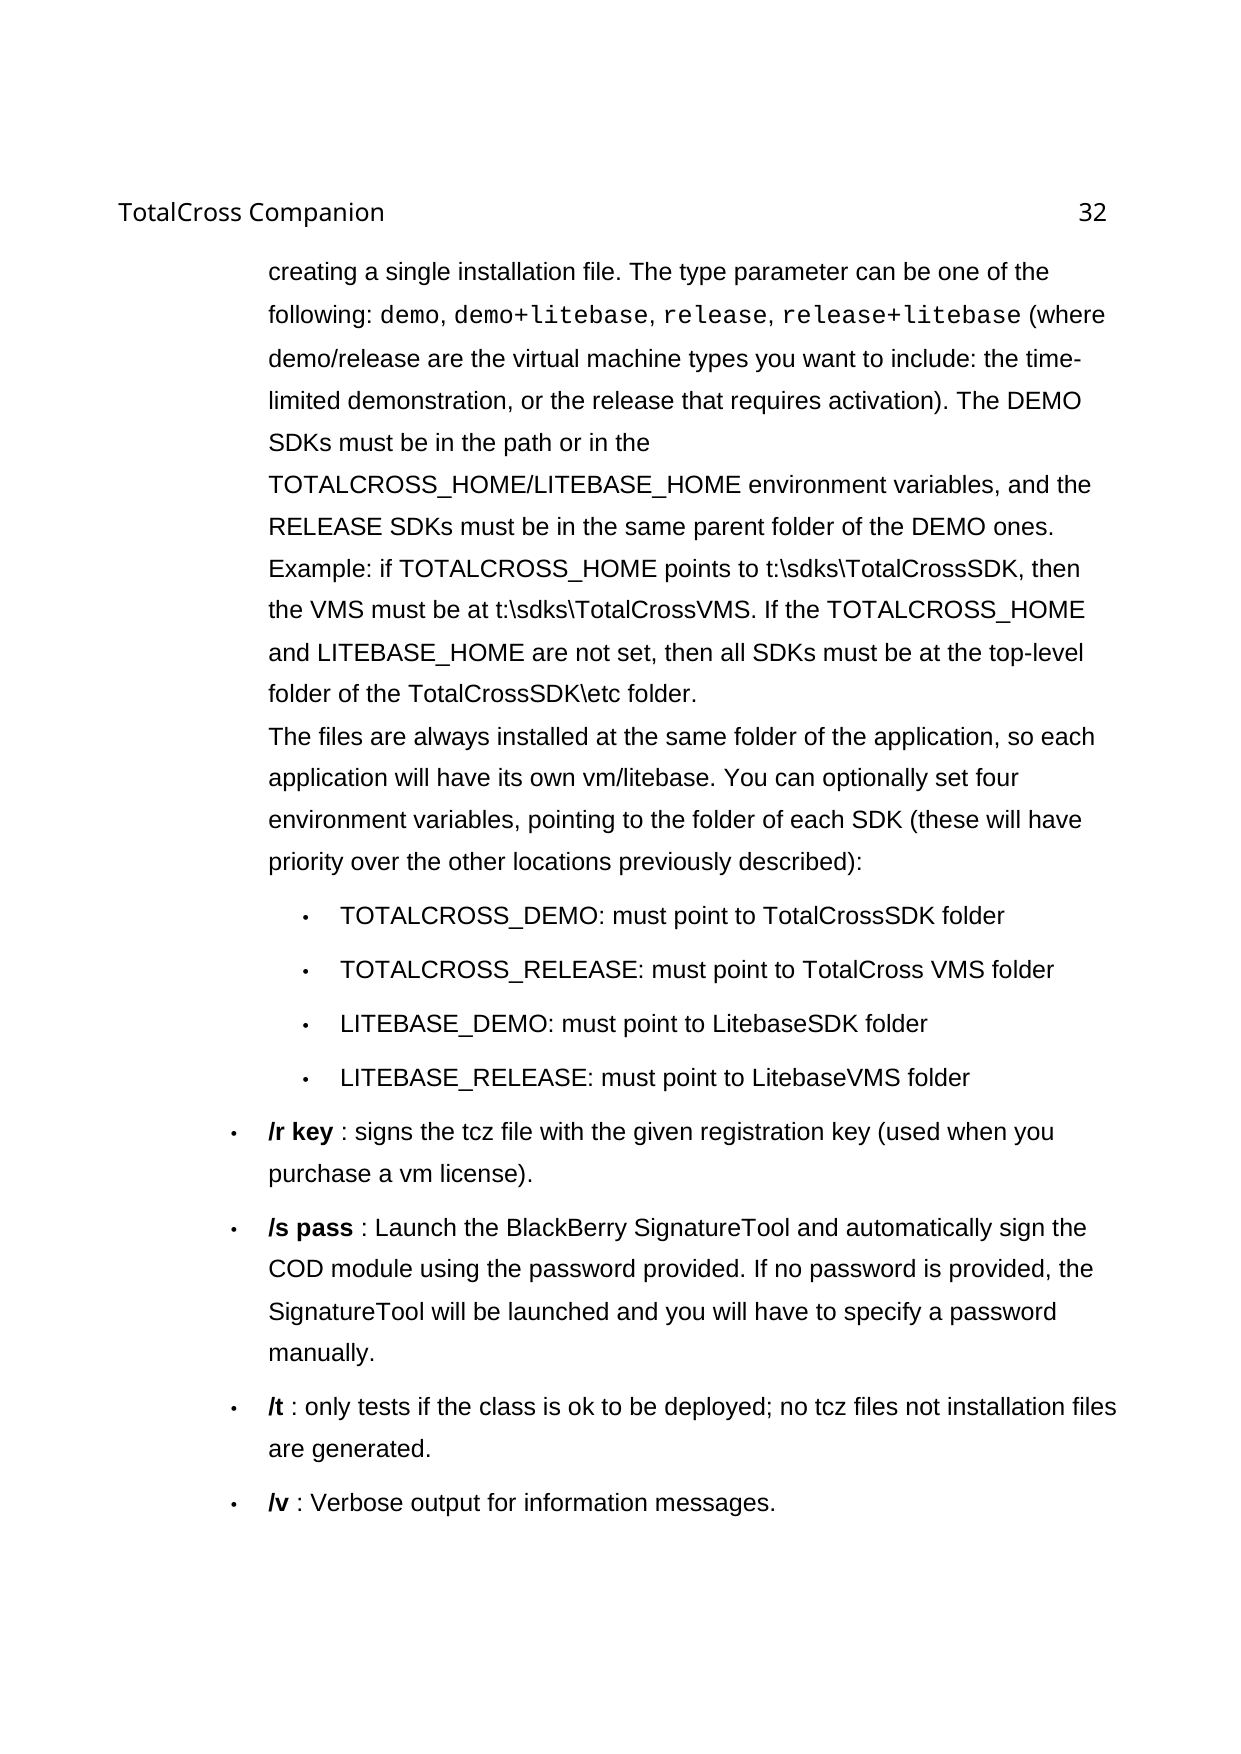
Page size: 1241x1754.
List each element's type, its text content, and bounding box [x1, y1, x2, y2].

list /t : only tests if the class is ok to be deployed; no tcz files not installation files are generated. [231, 1393, 1122, 1463]
list creating a single installation file. The type parameter can be one of the following: demo, demo+litebase, release, release+litebase (where demo/release are the virtual machine types you want to include: the time-limited demonstration, or the release that requires activation). The DEMO SDKs must be in the path or in the TOTALCROSS_HOME/LITEBASE_HOME environment variables, and the RELEASE SDKs must be in the same parent folder of the DEMO ones. Example: if TOTALCROSS_HOME points to t:\sdks\TotalCrossSDK, then the VMS must be at t:\sdks\TotalCrossVMS. If the TOTALCROSS_HOME and LITEBASE_HOME are not set, then all SDKs must be at the top-level folder of the TotalCrossSDK\etc folder. The files are always installed at the same folder of the application, so each application will have its own vm/litebase. You can optionally set four environment variables, pointing to the folder of each SDK (these will have priority over the other locations previously described): [231, 258, 1122, 876]
list /r key : signs the tcz file with the given registration key (used when you purchase a vm license). [231, 1118, 1122, 1188]
list LITEBASE_RELEASE: must point to LitebaseVMS folder [302, 1064, 1122, 1092]
list LITEBASE_DEMO: must point to LitebaseSDK folder [302, 1010, 1122, 1038]
list /s pass : Launch the BlackBerry SignatureTool and automatically sign the COD module using the password provided. If no password is provided, the SignatureTool will be launched and you will have to specify a password manually. [231, 1213, 1122, 1367]
list TOTALCROSS_RELEASE: must point to TotalCross VMS folder [302, 956, 1122, 984]
list TOTALCROSS_DEMO: must point to TotalCrossSDK folder [302, 902, 1122, 930]
list /v : Verbose output for information messages. [231, 1489, 1122, 1517]
